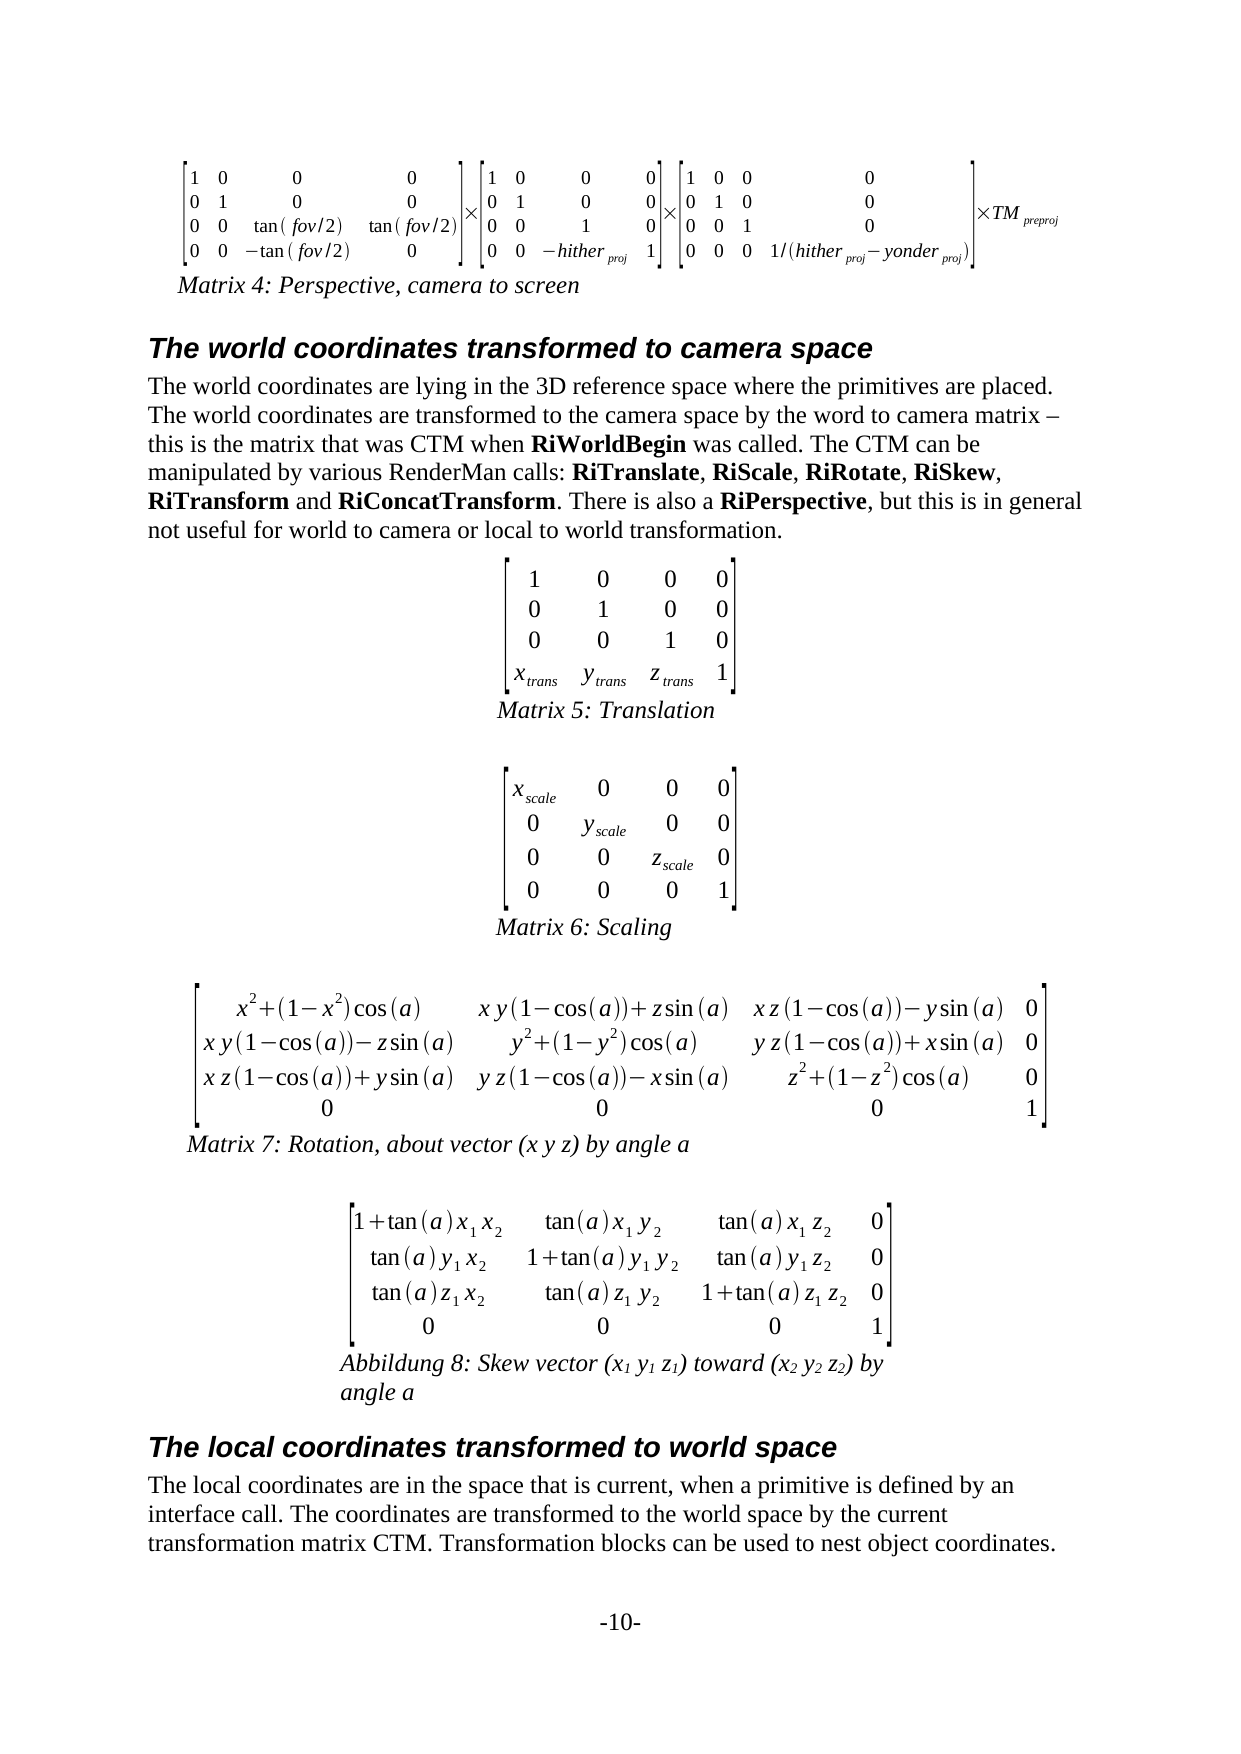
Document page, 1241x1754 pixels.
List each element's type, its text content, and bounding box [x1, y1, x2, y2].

text The local coordinates are in the space that is current, when a primitive is defined by an interface call. The coordinates are transformed to the world space by the current transformation matrix CTM. Transformation blocks can be used to nest object coordinates. [148, 1470, 1092, 1556]
text The world coordinates are lying in the 3D reference space where the primitives are placed. The world coordinates are transformed to the camera space by the word to camera matrix – this is the matrix that was CTM when RiWorldBegin was called. The CTM can be manipulated by various RenderMan calls: RiTranslate, RiScale, RiRotate, RiSkew, RiTransform and RiConcatTransform. There is also a RiPerspective, but this is in general not useful for world to camera or local to world transformation. [148, 371, 1092, 544]
text Matrix 4: Perspective, camera to screen [177, 160, 1063, 299]
subtitle The local coordinates transformed to world space [148, 1430, 1092, 1464]
text Abbildung 8: Skew vector (x1 y1 z1) toward (x2 y2 z2) by angle a [340, 1199, 900, 1405]
text Matrix 6: Scaling [496, 766, 745, 941]
text Matrix 7: Rotation, about vector (x y z) by angle a [187, 982, 1053, 1158]
subtitle The world coordinates transformed to camera space [148, 331, 1092, 365]
text Matrix 5: Translation [497, 556, 743, 724]
